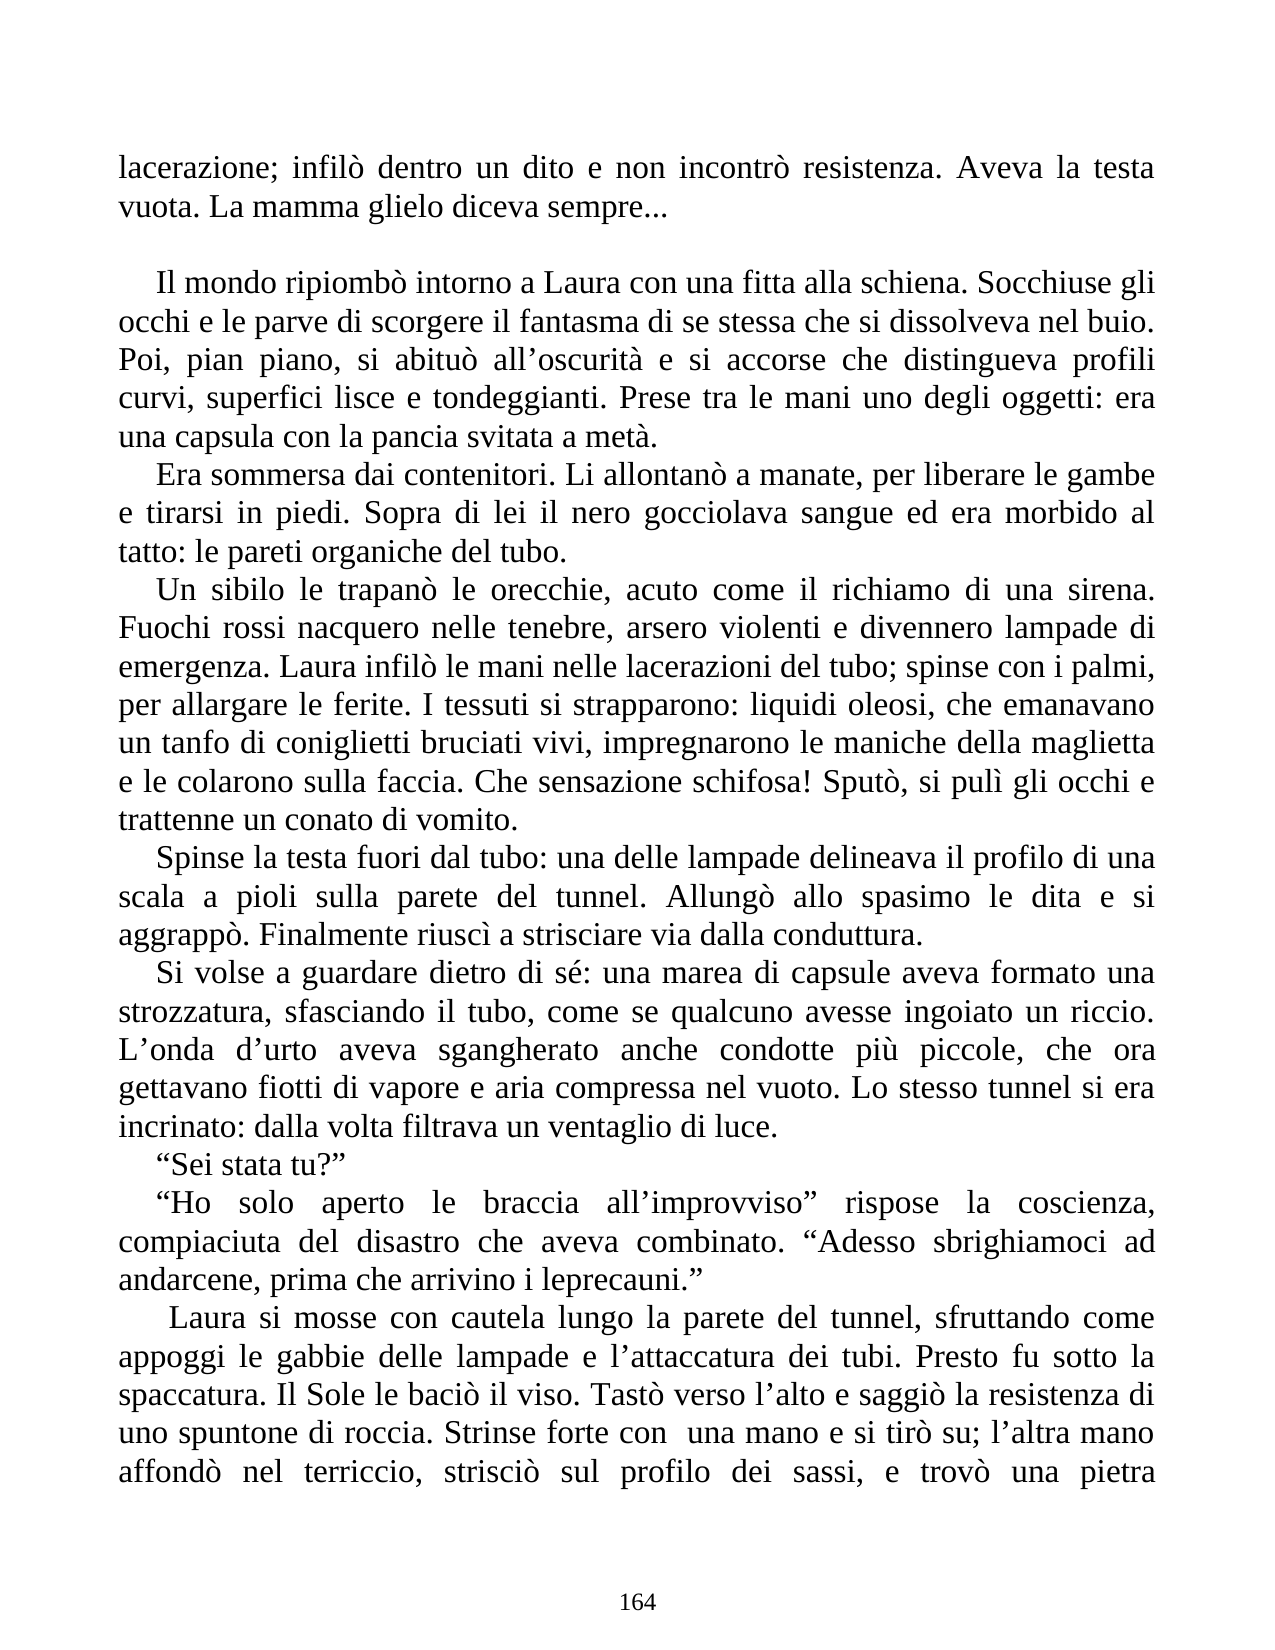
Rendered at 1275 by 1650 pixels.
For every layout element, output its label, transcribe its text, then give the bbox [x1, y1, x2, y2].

text Un sibilo le trapanò le orecchie, acuto come il richiamo di una sirena. Fuochi rossi nacquero nelle tenebre, arsero violenti e divennero lampade di emergenza. Laura infilò le mani nelle lacerazioni del tubo; spinse con i palmi, per allargare le ferite. I tessuti si strapparono: liquidi oleosi, che emanavano un tanfo di coniglietti bruciati vivi, impregnarono le maniche della maglietta e le colarono sulla faccia. Che sensazione schifosa! Sputò, si pulì gli occhi e trattenne un conato di vomito. [118, 569, 1157, 838]
text “Ho solo aperto le braccia all’improvviso” rispose la coscienza, compiaciuta del disastro che aveva combinato. “Adesso sbrighiamoci ad andarcene, prima che arrivino i leprecauni.” [118, 1183, 1157, 1298]
text Era sommersa dai contenitori. Li allontanò a manate, per liberare le gambe e tirarsi in piedi. Sopra di lei il nero gocciolava sangue ed era morbido al tatto: le pareti organiche del tubo. [118, 454, 1157, 569]
text Il mondo ripiombò intorno a Laura con una fitta alla schiena. Socchiuse gli occhi e le parve di scorgere il fantasma di se stessa che si dissolveva nel buio. Poi, pian piano, si abituò all’oscurità e si accorse che distingueva profili curvi, superfici lisce e tondeggianti. Prese tra le mani uno degli oggetti: era una capsula con la pancia svitata a metà. [118, 263, 1157, 454]
text Si volse a guardare dietro di sé: una marea di capsule aveva formato una strozzatura, sfasciando il tubo, come se qualcuno avesse ingoiato un riccio. L’onda d’urto aveva sgangherato anche condotte più piccole, che ora gettavano fiotti di vapore e aria compressa nel vuoto. Lo stesso tunnel si era incrinato: dalla volta filtrava un ventaglio di luce. [118, 953, 1157, 1144]
text Laura si mosse con cautela lungo la parete del tunnel, sfruttando come appoggi le gabbie delle lampade e l’attaccatura dei tubi. Presto fu sotto la spaccatura. Il Sole le baciò il viso. Tastò verso l’alto e saggiò la resistenza di uno spuntone di roccia. Strinse forte con una mano e si tirò su; l’altra mano affondò nel terriccio, strisciò sul profilo dei sassi, e trovò una pietra [118, 1298, 1157, 1489]
text lacerazione; infilò dentro un dito e non incontrò resistenza. Aveva la testa vuota. La mamma glielo diceva sempre... [118, 148, 1157, 224]
text “Sei stata tu?” [118, 1144, 1157, 1183]
text Spinse la testa fuori dal tubo: una delle lampade delineava il profilo di una scala a pioli sulla parete del tunnel. Allungò allo spasimo le dita e si aggrappò. Finalmente riuscì a strisciare via dalla conduttura. [118, 838, 1157, 953]
